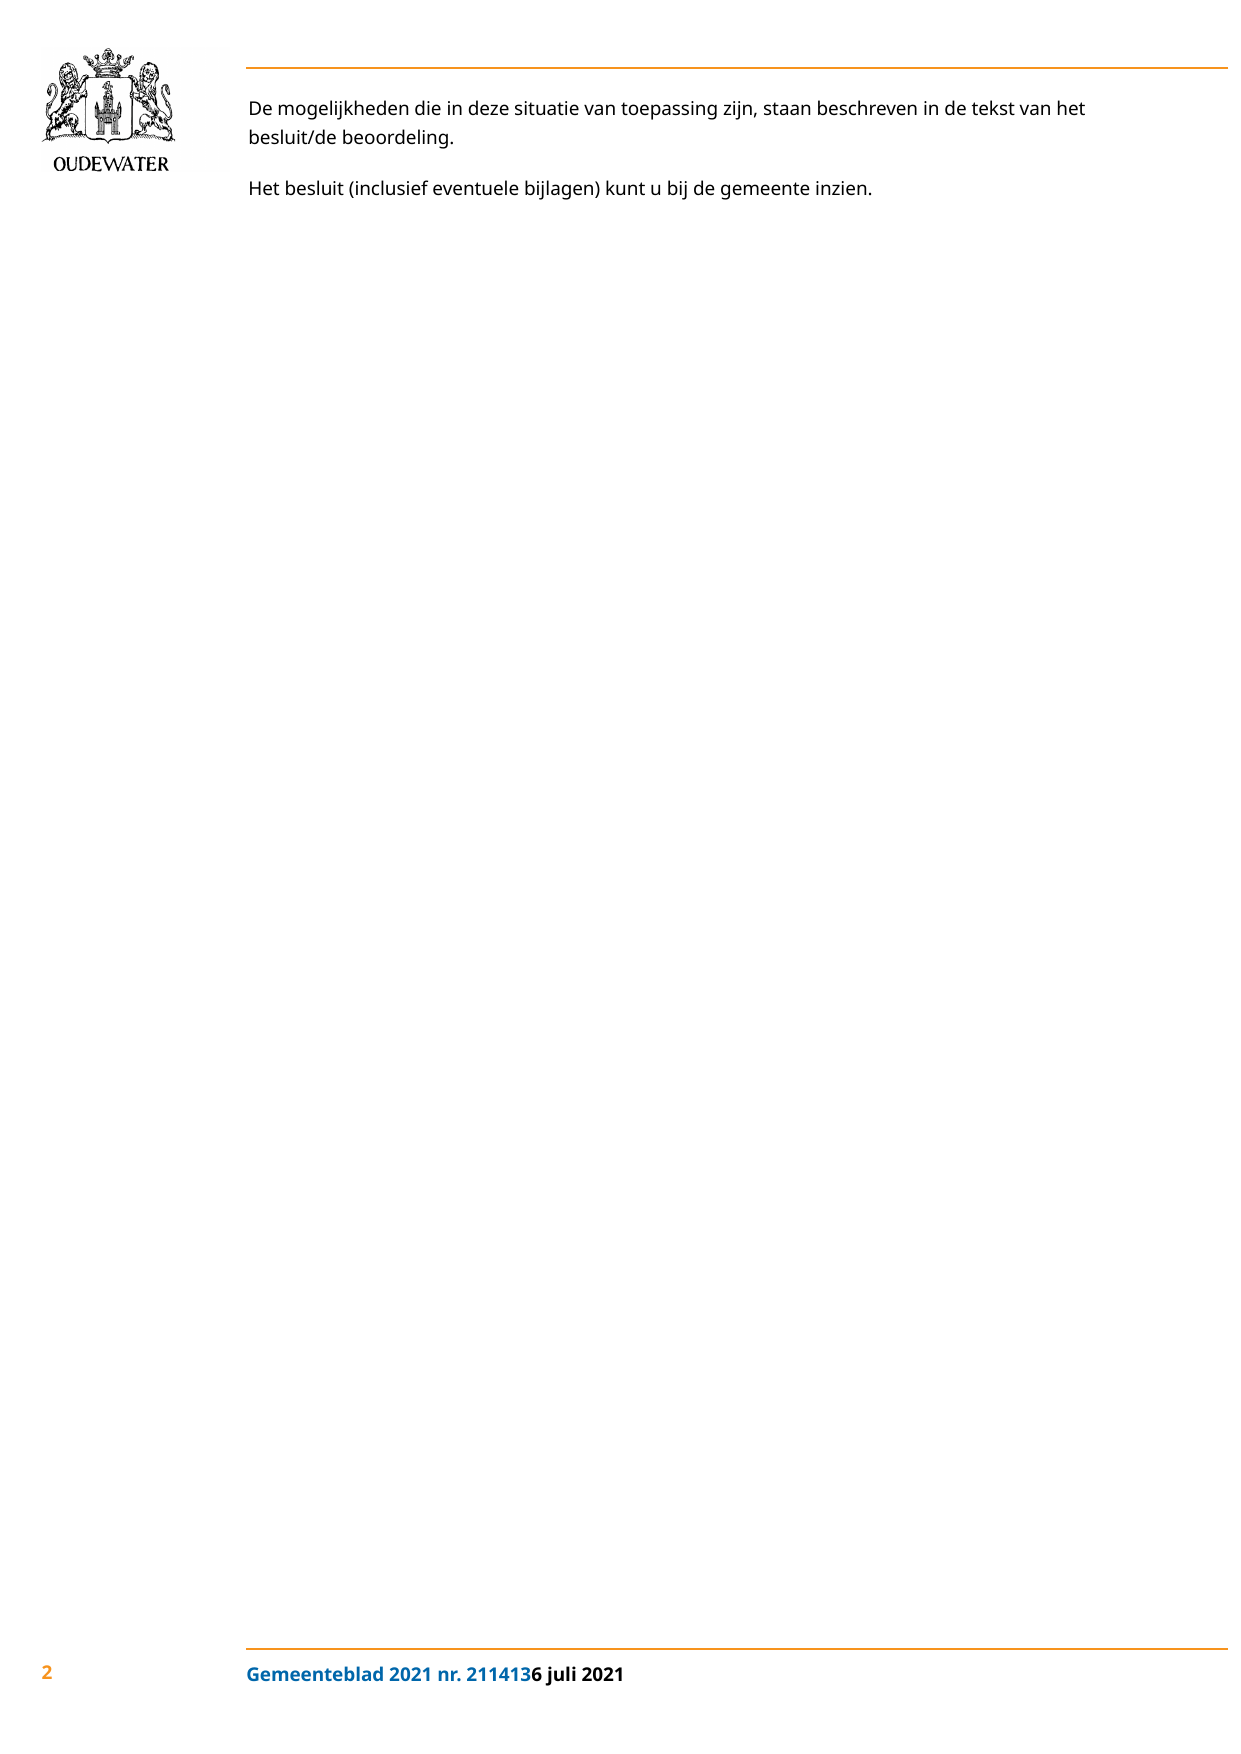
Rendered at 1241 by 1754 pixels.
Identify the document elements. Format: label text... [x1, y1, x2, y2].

text De mogelijkheden die in deze situatie van toepassing zijn, staan beschreven in de tekst van het besluit/de beoordeling. [248, 95, 1152, 150]
picture [41, 47, 231, 172]
text Het besluit (inclusief eventuele bijlagen) kunt u bij de gemeente inzien. [248, 175, 1152, 201]
